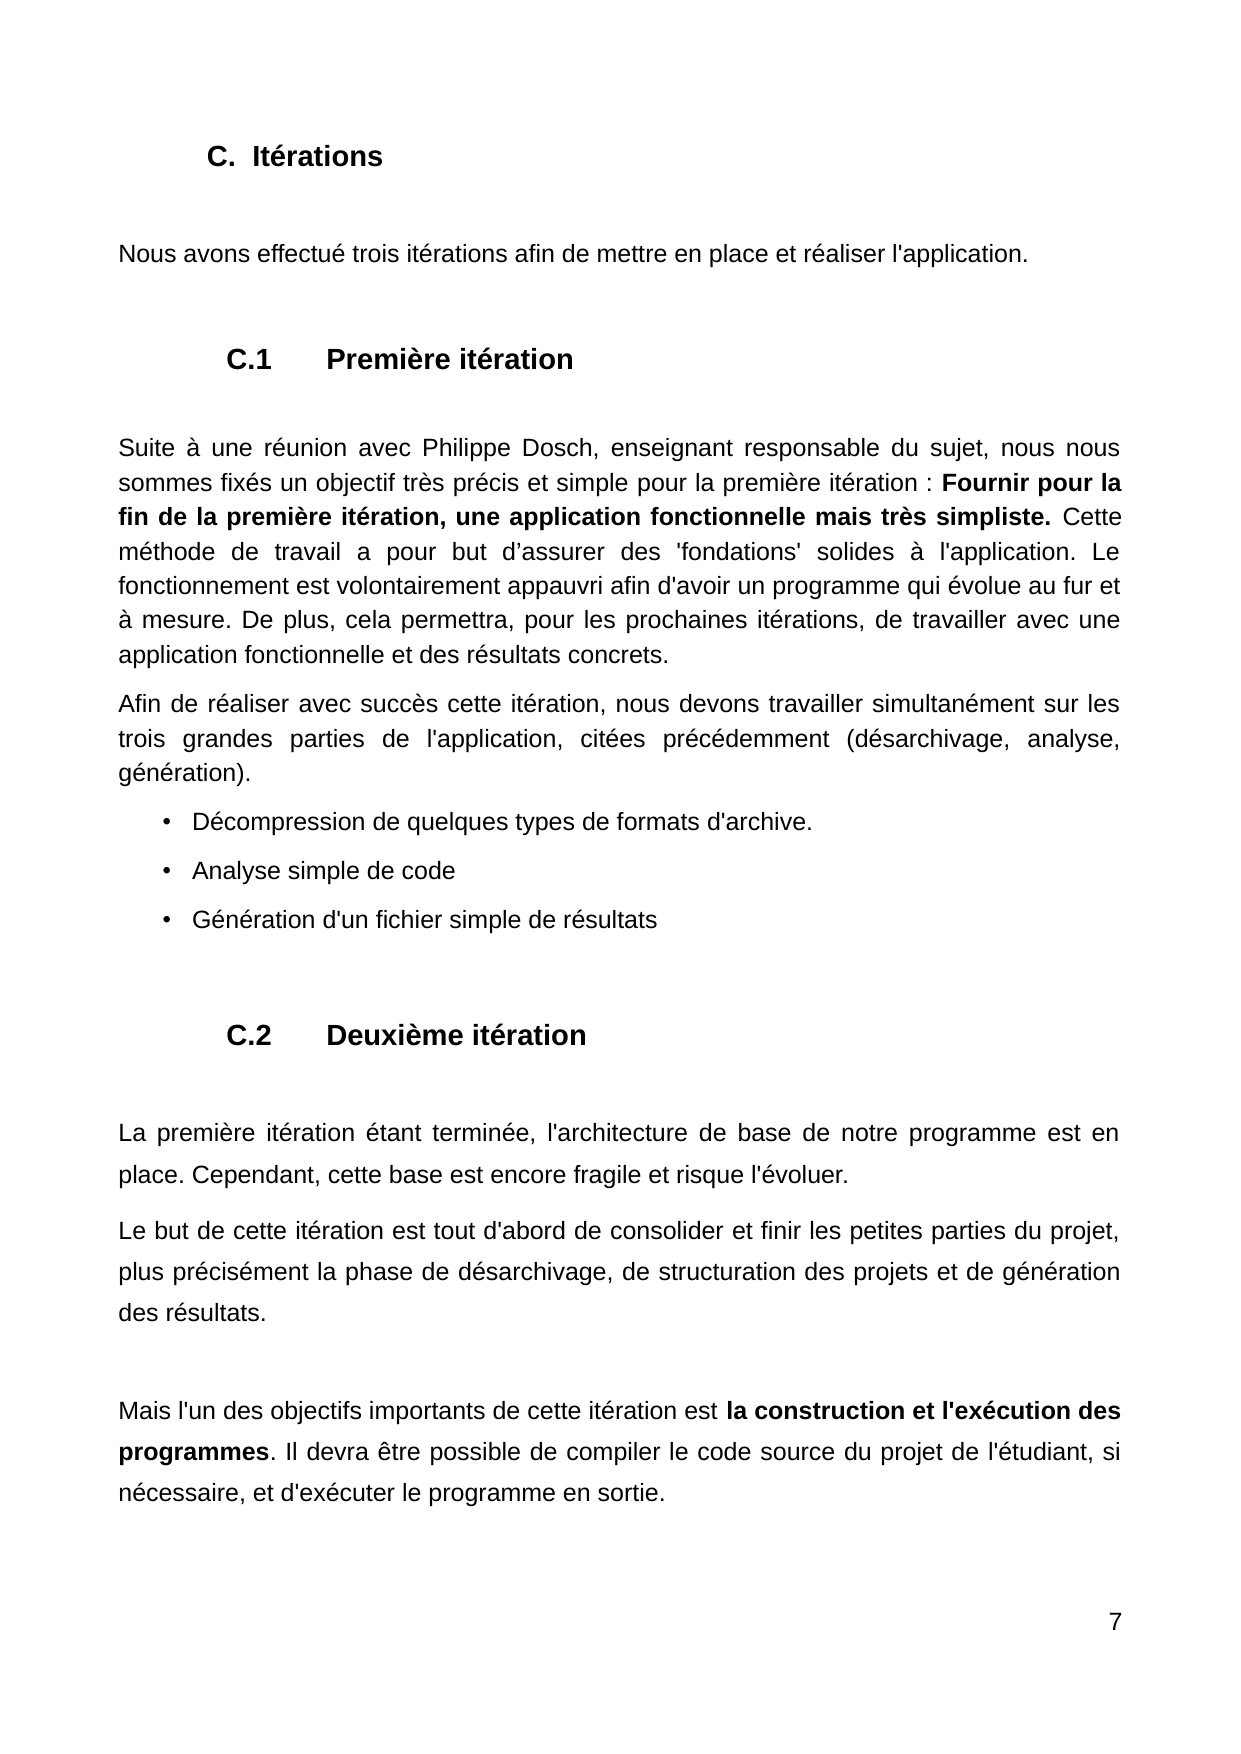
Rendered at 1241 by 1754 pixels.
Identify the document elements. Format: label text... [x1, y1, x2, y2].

list Décompression de quelques types de formats d'archive. [162, 807, 1122, 836]
subtitle Itérations [178, 139, 1122, 172]
subtitle Première itération [178, 342, 1122, 376]
text Le but de cette itération est tout d'abord de consolider et finir les petites parties du projet, plus précisément la phase de désarchivage, de structuration des projets et de génération des résultats. [118, 1216, 1122, 1327]
text Afin de réaliser avec succès cette itération, nous devons travailler simultanément sur les trois grandes parties de l'application, citées précédemment (désarchivage, analyse, génération). [118, 689, 1122, 787]
text Mais l'un des objectifs importants de cette itération est la construction et l'exécution des programmes. Il devra être possible de compiler le code source du projet de l'étudiant, si nécessaire, et d'exécuter le programme en sortie. [118, 1354, 1122, 1507]
text Nous avons effectué trois itérations afin de mettre en place et réaliser l'application. [118, 239, 1122, 268]
list Génération d'un fichier simple de résultats [162, 905, 1122, 934]
text Suite à une réunion avec Philippe Dosch, enseignant responsable du sujet, nous nous sommes fixés un objectif très précis et simple pour la première itération : Fournir pour la fin de la première itération, une application fonctionnelle mais très simpliste. Cette méthode de travail a pour but d’assurer des 'fondations' solides à l'application. Le fonctionnement est volontairement appauvri afin d'avoir un programme qui évolue au fur et à mesure. De plus, cela permettra, pour les prochaines itérations, de travailler avec une application fonctionnelle et des résultats concrets. [118, 393, 1122, 669]
subtitle Deuxième itération [178, 1018, 1122, 1052]
list Analyse simple de code [162, 856, 1122, 885]
text La première itération étant terminée, l'architecture de base de notre programme est en place. Cependant, cette base est encore fragile et risque l'évoluer. [118, 1118, 1122, 1188]
